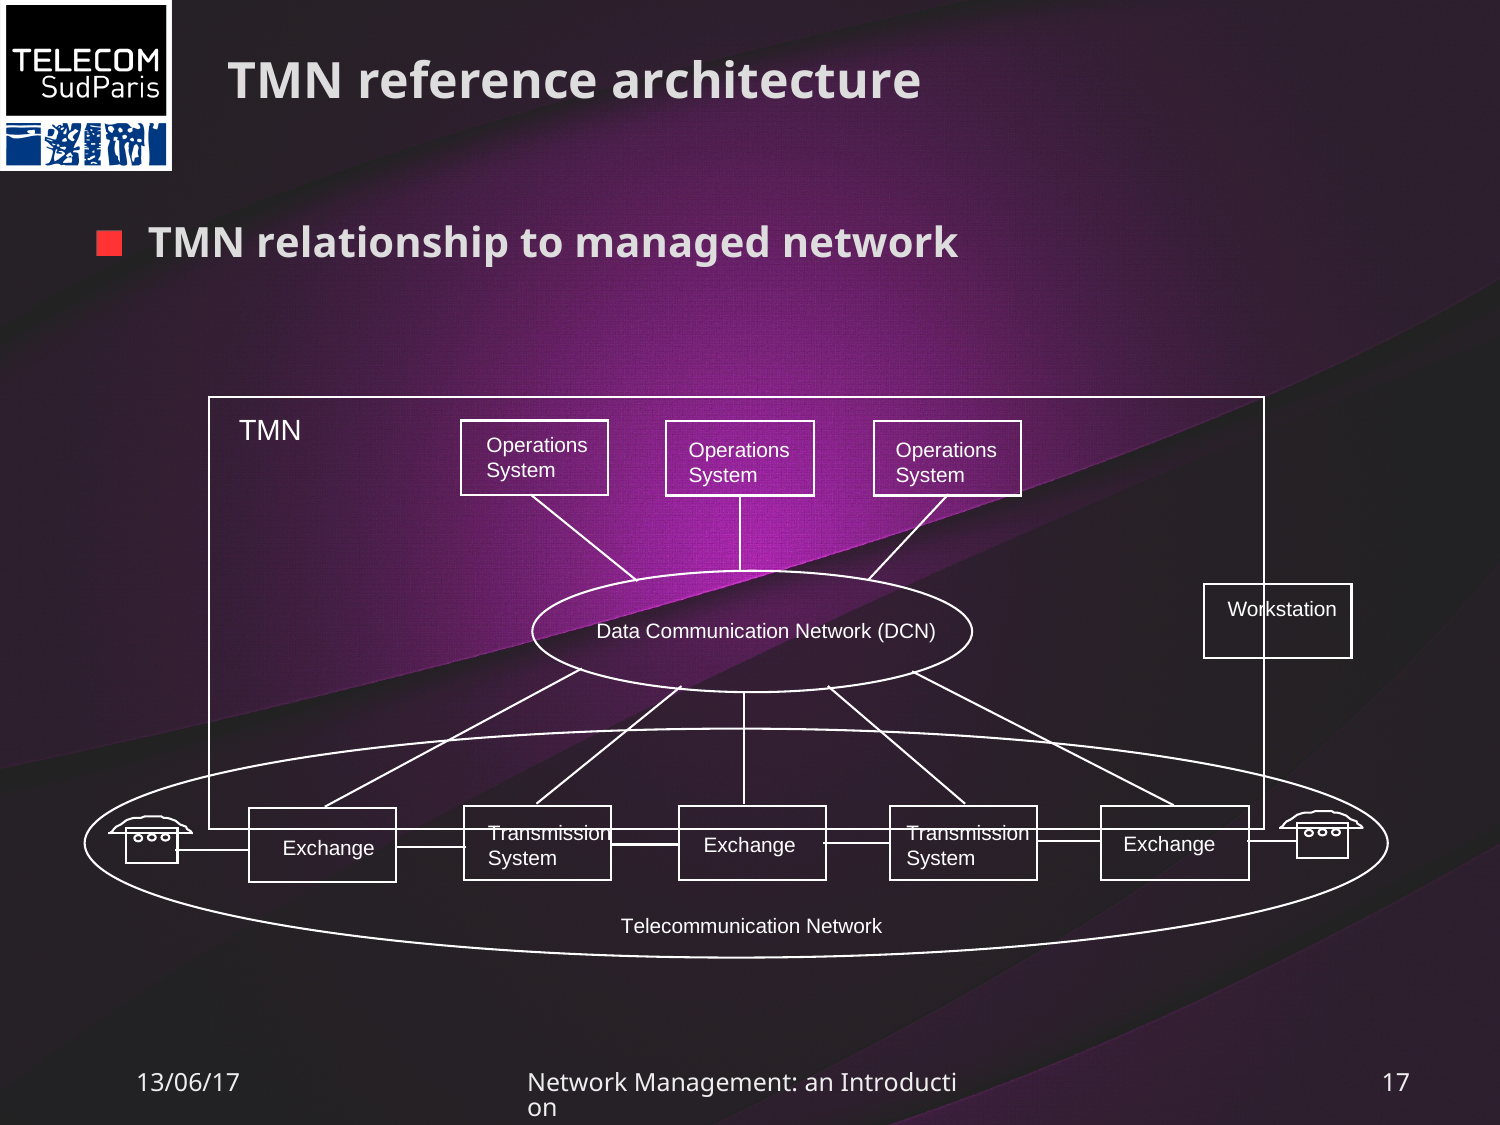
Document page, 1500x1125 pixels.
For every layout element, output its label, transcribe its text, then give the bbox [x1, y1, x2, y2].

text_box Transmission System [472, 812, 627, 878]
text_box TMN [223, 403, 317, 454]
text_box Telecommunication Network [605, 905, 898, 946]
list TMN relationship to managed network [76, 207, 1427, 977]
text_box Transmission System [891, 812, 1045, 878]
text_box Exchange [267, 827, 391, 868]
text_box Operations System [880, 428, 1019, 494]
text_box Data Communication Network (DCN) [581, 610, 952, 651]
text_box Exchange [688, 823, 812, 865]
text_box Workstation [1212, 588, 1353, 629]
text_box Operations System [673, 428, 812, 494]
text_box Operations System [471, 424, 609, 490]
title TMN reference architecture [212, 19, 1406, 138]
picture [0, 0, 1500, 1125]
text_box Exchange [1108, 822, 1231, 863]
